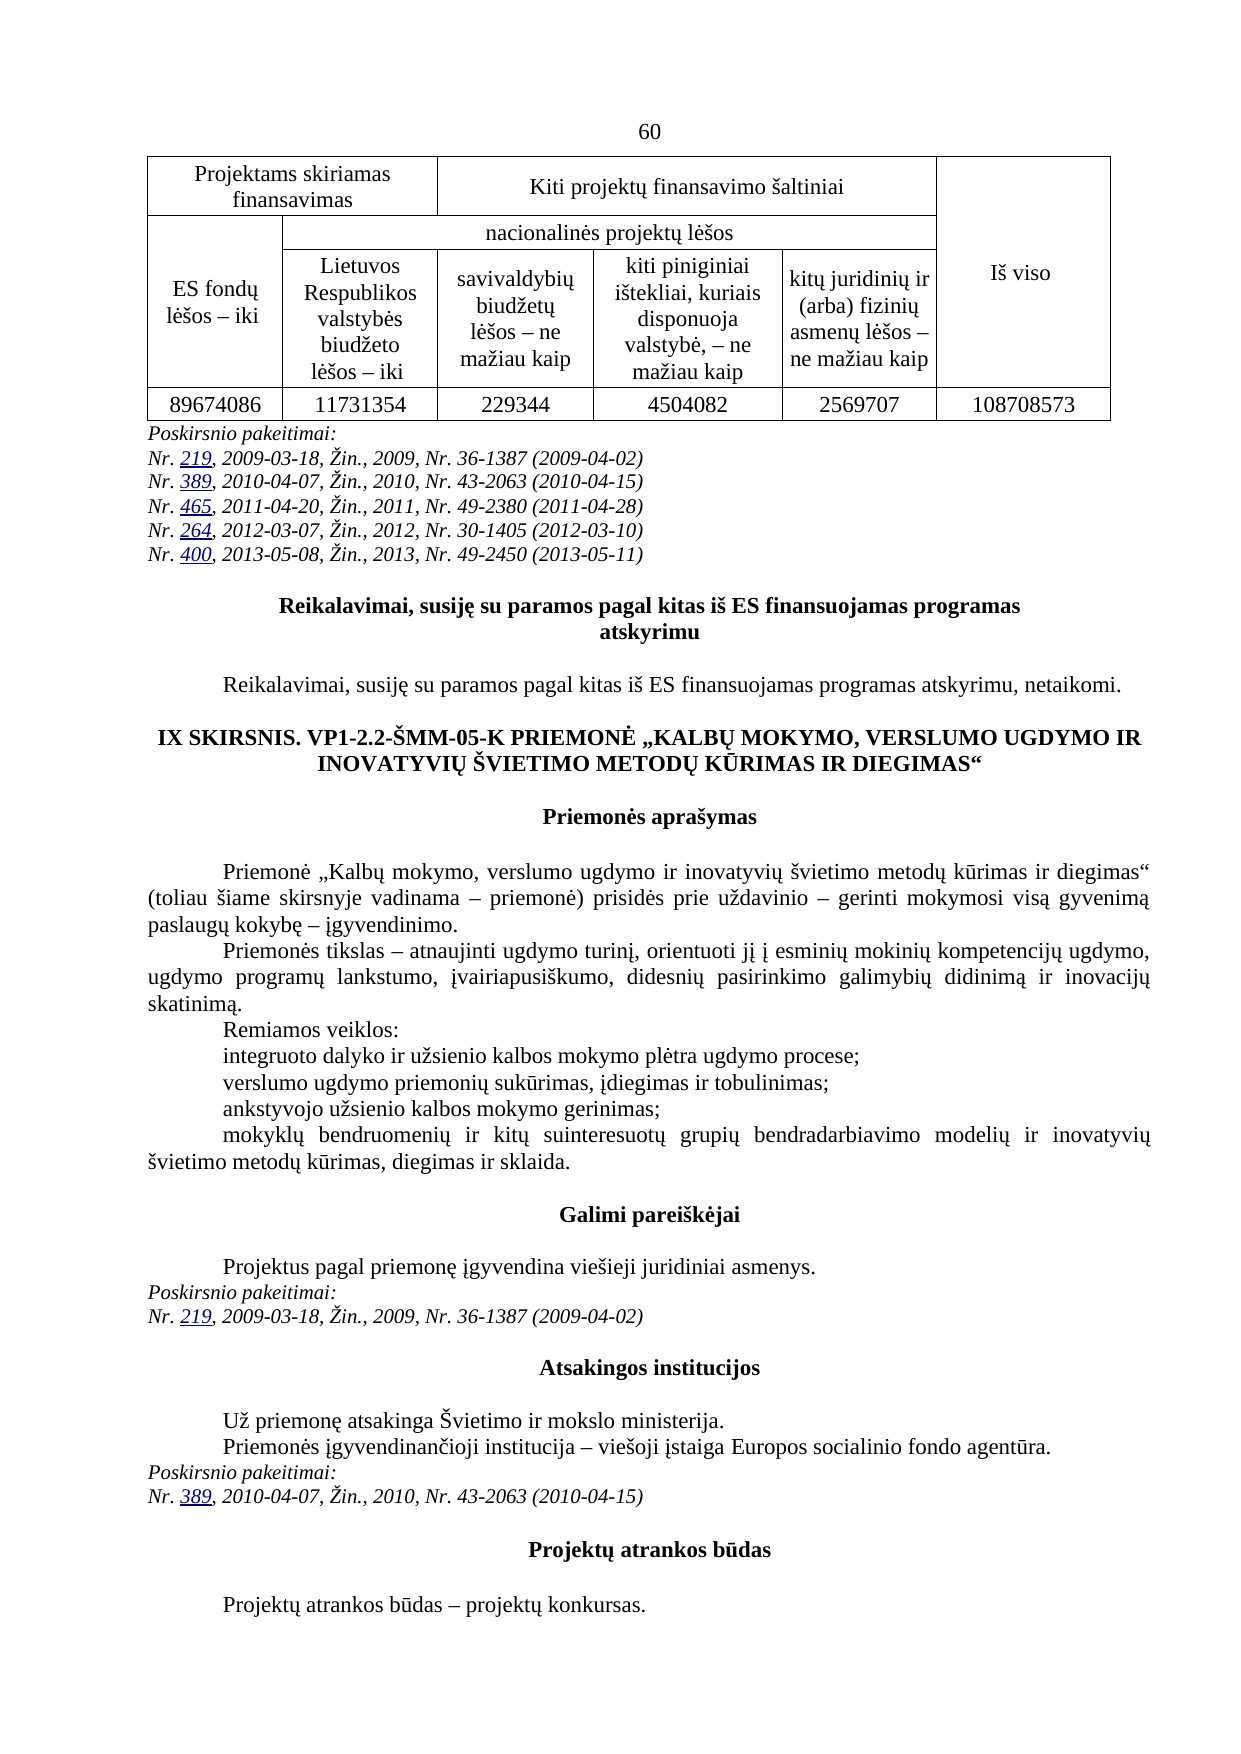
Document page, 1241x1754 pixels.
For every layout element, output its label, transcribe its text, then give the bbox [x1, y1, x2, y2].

table_cell kiti piniginiai ištekliai, kuriais disponuoja valstybė, – ne mažiau kaip [594, 250, 782, 387]
text Remiamos veiklos: [148, 1016, 1152, 1042]
text integruoto dalyko ir užsienio kalbos mokymo plėtra ugdymo procese; [148, 1042, 1152, 1069]
table_header Projektams skiriamas finansavimas [148, 157, 437, 215]
text Nr. 389, 2010-04-07, Žin., 2010, Nr. 43-2063 (2010-04-15) [148, 469, 1152, 493]
text Reikalavimai, susiję su paramos pagal kitas iš ES finansuojamas programas atskyrimu, netaikomi. [148, 671, 1152, 697]
table_cell 11731354 [283, 388, 437, 420]
table_header Kiti projektų finansavimo šaltiniai [438, 157, 936, 215]
table_cell savivaldybių biudžetų lėšos – ne mažiau kaip [438, 250, 593, 387]
text Projektų atrankos būdas [148, 1536, 1152, 1563]
text Priemonės įgyvendinančioji institucija – viešoji įstaiga Europos socialinio fondo agentūra. [148, 1433, 1152, 1459]
text verslumo ugdymo priemonių sukūrimas, įdiegimas ir tobulinimas; [148, 1069, 1152, 1095]
text Priemonės aprašymas [148, 803, 1152, 829]
text Nr. 219, 2009-03-18, Žin., 2009, Nr. 36-1387 (2009-04-02) [148, 1304, 1152, 1328]
text Nr. 465, 2011-04-20, Žin., 2011, Nr. 49-2380 (2011-04-28) [148, 493, 1152, 518]
text Nr. 219, 2009-03-18, Žin., 2009, Nr. 36-1387 (2009-04-02) [148, 445, 1152, 469]
text Poskirsnio pakeitimai: [148, 421, 1152, 445]
text mokyklų bendruomenių ir kitų suinteresuotų grupių bendradarbiavimo modelių ir inovatyvių švietimo metodų kūrimas, diegimas ir sklaida. [148, 1122, 1152, 1174]
table_cell ES fondų lėšos – iki [148, 216, 282, 387]
table_cell 229344 [438, 388, 593, 420]
text Poskirsnio pakeitimai: [148, 1280, 1152, 1304]
text Nr. 400, 2013-05-08, Žin., 2013, Nr. 49-2450 (2013-05-11) [148, 542, 1152, 566]
text ankstyvojo užsienio kalbos mokymo gerinimas; [148, 1095, 1152, 1122]
text Už priemonę atsakinga Švietimo ir mokslo ministerija. [148, 1407, 1152, 1433]
text Nr. 264, 2012-03-07, Žin., 2012, Nr. 30-1405 (2012-03-10) [148, 518, 1152, 542]
text Projektus pagal priemonę įgyvendina viešieji juridiniai asmenys. [148, 1253, 1152, 1280]
text Priemonės tikslas – atnaujinti ugdymo turinį, orientuoti jį į esminių mokinių kompetencijų ugdymo, ugdymo programų lankstumo, įvairiapusiškumo, didesnių pasirinkimo galimybių didinimą ir inovacijų skatinimą. [148, 937, 1152, 1016]
table_header Iš viso [937, 157, 1110, 387]
text Reikalavimai, susiję su paramos pagal kitas iš ES finansuojamas programas atskyrimu [148, 592, 1152, 645]
text Galimi pareiškėjai [148, 1201, 1152, 1227]
table_cell 108708573 [937, 388, 1110, 420]
table_cell 2569707 [783, 388, 936, 420]
text Projektų atrankos būdas – projektų konkursas. [185, 1592, 1152, 1618]
table_cell Lietuvos Respublikos valstybės biudžeto lėšos – iki [283, 250, 437, 387]
table_cell 4504082 [594, 388, 782, 420]
text Poskirsnio pakeitimai: [148, 1459, 1152, 1484]
text Priemonė „Kalbų mokymo, verslumo ugdymo ir inovatyvių švietimo metodų kūrimas ir diegimas“ (toliau šiame skirsnyje vadinama – priemonė) prisidės prie uždavinio – gerinti mokymosi visą gyvenimą paslaugų kokybę – įgyvendinimo. [148, 858, 1152, 937]
table_cell kitų juridinių ir (arba) fizinių asmenų lėšos – ne mažiau kaip [783, 250, 936, 387]
table_cell nacionalinės projektų lėšos [283, 216, 936, 248]
subtitle IX SKIRSNIS. VP1-2.2-ŠMM-05-K PRIEMONĖ „KALBŲ MOKYMO, VERSLUMO UGDYMO IR INOVATYVIŲ ŠVIETIMO METODŲ KŪRIMAS IR DIEGIMAS“ [148, 724, 1152, 777]
table_cell 89674086 [148, 388, 282, 420]
text Atsakingos institucijos [148, 1354, 1152, 1381]
text Nr. 389, 2010-04-07, Žin., 2010, Nr. 43-2063 (2010-04-15) [148, 1484, 1152, 1508]
